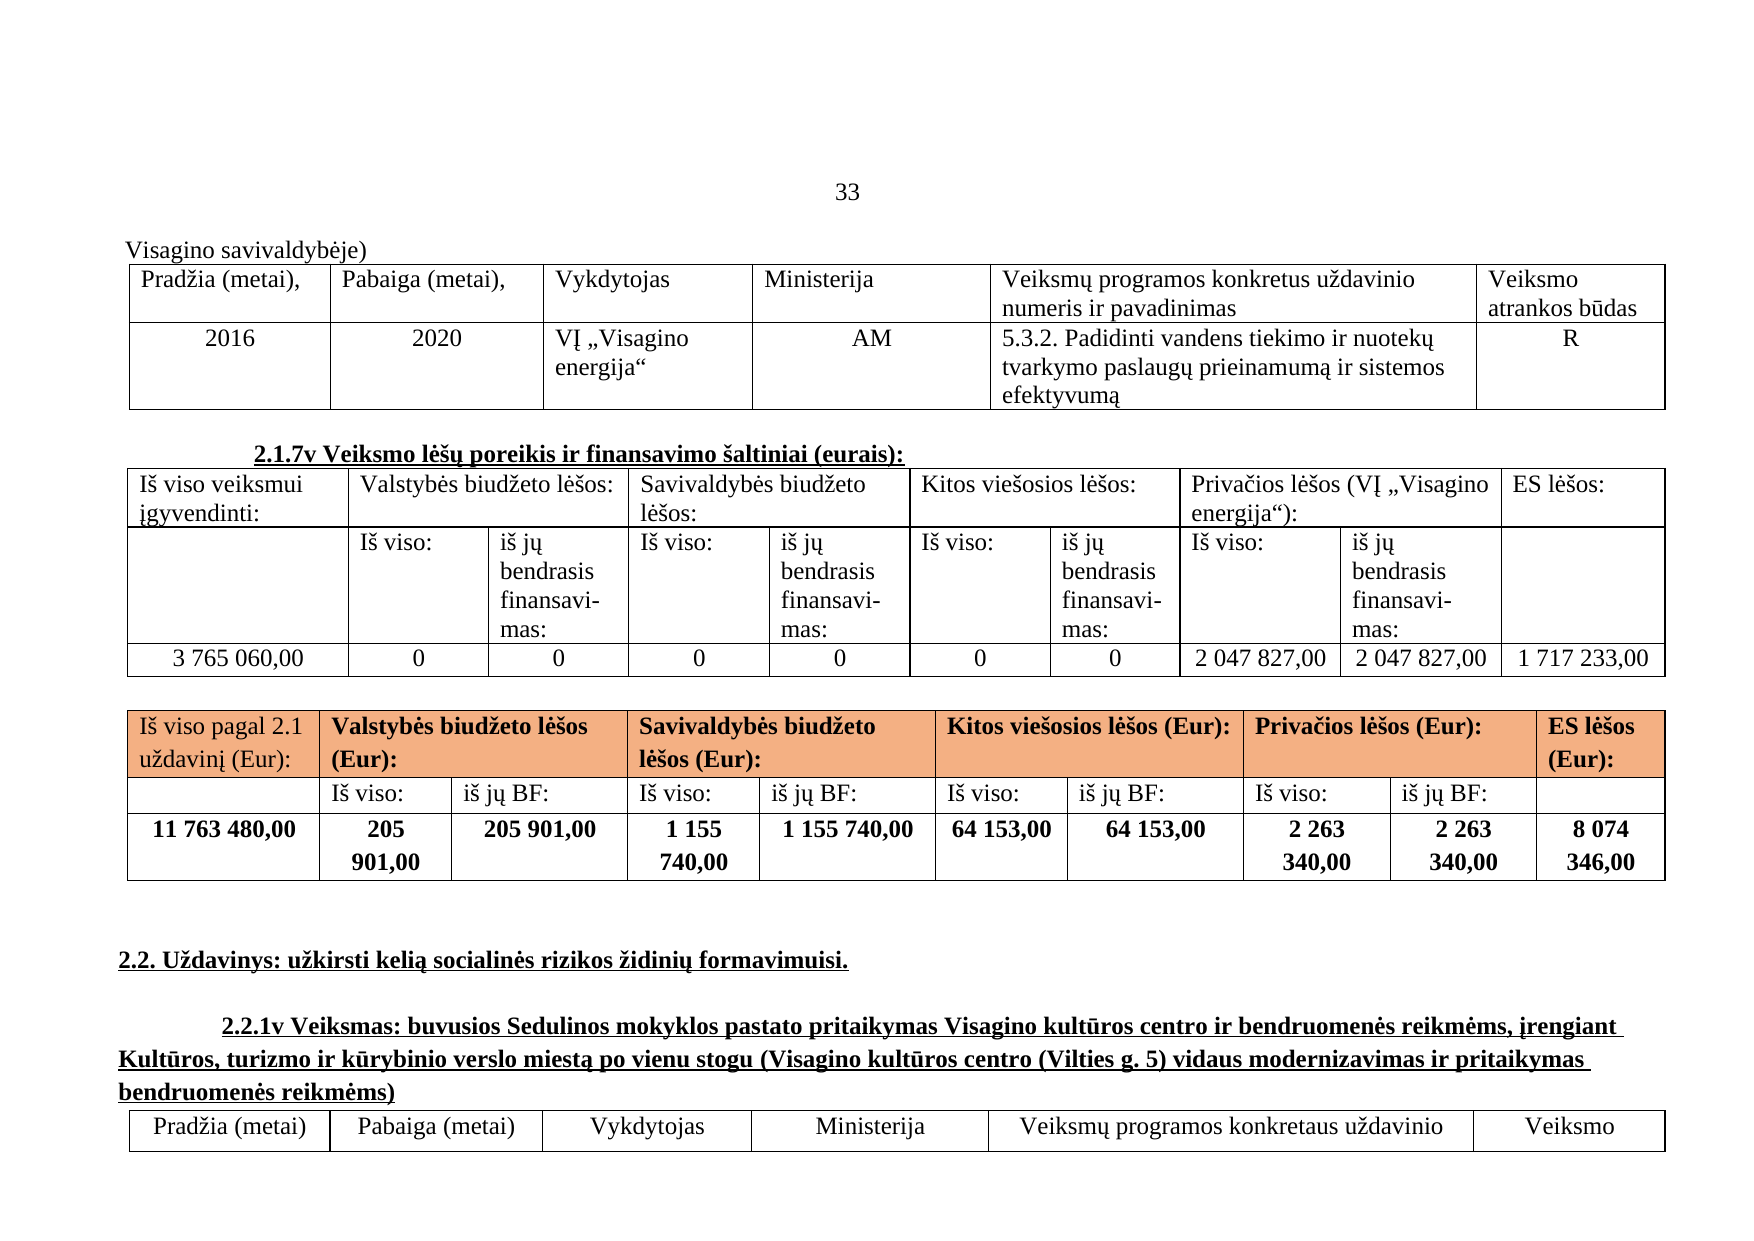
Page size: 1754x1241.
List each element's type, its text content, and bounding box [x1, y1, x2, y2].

table_cell 205 901,00 [452, 814, 627, 880]
table_header Valstybės biudžeto lėšos: [349, 469, 628, 526]
table_cell [452, 881, 628, 916]
table_cell [1537, 778, 1664, 813]
table_header Veiksmų programos konkretus uždavinio numeris ir pavadinimas [991, 265, 1476, 322]
table_cell [760, 881, 936, 916]
table_cell [128, 528, 348, 642]
table_cell 64 153,00 [936, 814, 1067, 880]
table_cell [936, 881, 1067, 916]
table_cell VĮ „Visagino energija“ [544, 323, 752, 409]
table_cell iš jų bendrasis finansavi-mas: [770, 528, 909, 642]
text Visagino savivaldybėje) [118, 235, 1688, 263]
table_cell 5.3.2. Padidinti vandens tiekimo ir nuotekų tvarkymo paslaugų prieinamumą ir sistemos efektyvumą [991, 323, 1476, 409]
table_cell 205 901,00 [320, 814, 451, 880]
table_cell 3 765 060,00 [128, 644, 348, 676]
table_cell [128, 778, 319, 813]
table_cell [628, 881, 760, 916]
table_header Ministerija [752, 1111, 988, 1151]
table_cell [128, 881, 320, 916]
table_cell Iš viso: [911, 528, 1050, 642]
table_header Iš viso pagal 2.1 uždavinį (Eur): [128, 711, 319, 777]
table_cell Iš viso: [1181, 528, 1340, 642]
table_cell [1502, 528, 1664, 642]
table_cell [1390, 881, 1537, 916]
table_header Pabaiga (metai) [331, 1111, 542, 1151]
table_header Iš viso veiksmui įgyvendinti: [128, 469, 348, 526]
table_cell 1 717 233,00 [1502, 644, 1664, 676]
table_cell 1 155 740,00 [760, 814, 935, 880]
table_header Savivaldybės biudžeto lėšos: [629, 469, 909, 526]
table_header Ministerija [753, 265, 990, 322]
table_header Pradžia (metai), [130, 265, 330, 322]
table_header Vykdytojas [544, 265, 752, 322]
table_header Pabaiga (metai), [331, 265, 543, 322]
table_cell 8 074 346,00 [1537, 814, 1664, 880]
table_header Privačios lėšos (Eur): [1244, 711, 1536, 777]
table_header ES lėšos (Eur): [1537, 711, 1664, 777]
table_header Valstybės biudžeto lėšos (Eur): [320, 711, 627, 777]
table_cell Iš viso: [936, 778, 1067, 813]
table_cell iš jų bendrasis finansavi-mas: [1341, 528, 1501, 642]
table_cell iš jų BF: [1391, 778, 1536, 813]
table_cell AM [753, 323, 990, 409]
table_cell Iš viso: [629, 528, 769, 642]
table_cell 64 153,00 [1068, 814, 1243, 880]
text 2.2.1v Veiksmas: buvusios Sedulinos mokyklos pastato pritaikymas Visagino kultūros centro ir bendruomenės reikmėms, įrengiant Kultūros, turizmo ir kūrybinio verslo miestą po vienu stogu (Visagino kultūros centro (Vilties g. 5) vidaus modernizavimas ir pritaikymas bendruomenės reikmėms) [118, 1011, 1688, 1106]
table_header Kitos viešosios lėšos (Eur): [936, 711, 1243, 777]
table_cell 0 [629, 644, 769, 676]
table_cell 0 [349, 644, 488, 676]
table_cell iš jų BF: [760, 778, 935, 813]
table_cell 1 155 740,00 [628, 814, 759, 880]
table_cell 2 047 827,00 [1181, 644, 1340, 676]
table_cell [320, 881, 452, 916]
table_cell 2 047 827,00 [1341, 644, 1501, 676]
table_header Vykdytojas [543, 1111, 751, 1151]
table_header Veiksmų programos konkretaus uždavinio [989, 1111, 1473, 1151]
table_cell 0 [489, 644, 628, 676]
table_cell iš jų BF: [452, 778, 627, 813]
table_header Veiksmo atrankos būdas [1477, 265, 1664, 322]
table_cell [1244, 881, 1390, 916]
table_cell iš jų BF: [1068, 778, 1243, 813]
table_cell Iš viso: [628, 778, 759, 813]
table_cell [1068, 881, 1243, 916]
table_cell iš jų bendrasis finansavi-mas: [489, 528, 628, 642]
table_header ES lėšos: [1502, 469, 1664, 526]
table_header Pradžia (metai) [130, 1111, 329, 1151]
table_cell Iš viso: [1244, 778, 1390, 813]
table_header Savivaldybės biudžeto lėšos (Eur): [628, 711, 935, 777]
table_header Veiksmo [1474, 1111, 1664, 1151]
table_cell 0 [911, 644, 1050, 676]
text 2.1.7v Veiksmo lėšų poreikis ir finansavimo šaltiniai (eurais): [118, 439, 1577, 468]
table_cell 2 263 340,00 [1391, 814, 1536, 880]
table_cell Iš viso: [320, 778, 451, 813]
table_cell [1537, 881, 1665, 916]
table_cell Iš viso: [349, 528, 488, 642]
table_cell 0 [1051, 644, 1179, 676]
text 2.2. Uždavinys: užkirsti kelią socialinės rizikos židinių formavimuisi. [118, 945, 1688, 974]
table_cell iš jų bendrasis finansavi-mas: [1051, 528, 1179, 642]
table_cell 2020 [331, 323, 543, 409]
table_cell 0 [770, 644, 909, 676]
table_header Kitos viešosios lėšos: [911, 469, 1179, 526]
table_header Privačios lėšos (VĮ „Visagino energija“): [1181, 469, 1501, 526]
table_cell 2016 [130, 323, 330, 409]
table_cell 11 763 480,00 [128, 814, 319, 880]
table_cell 2 263 340,00 [1244, 814, 1390, 880]
table_cell R [1477, 323, 1664, 409]
